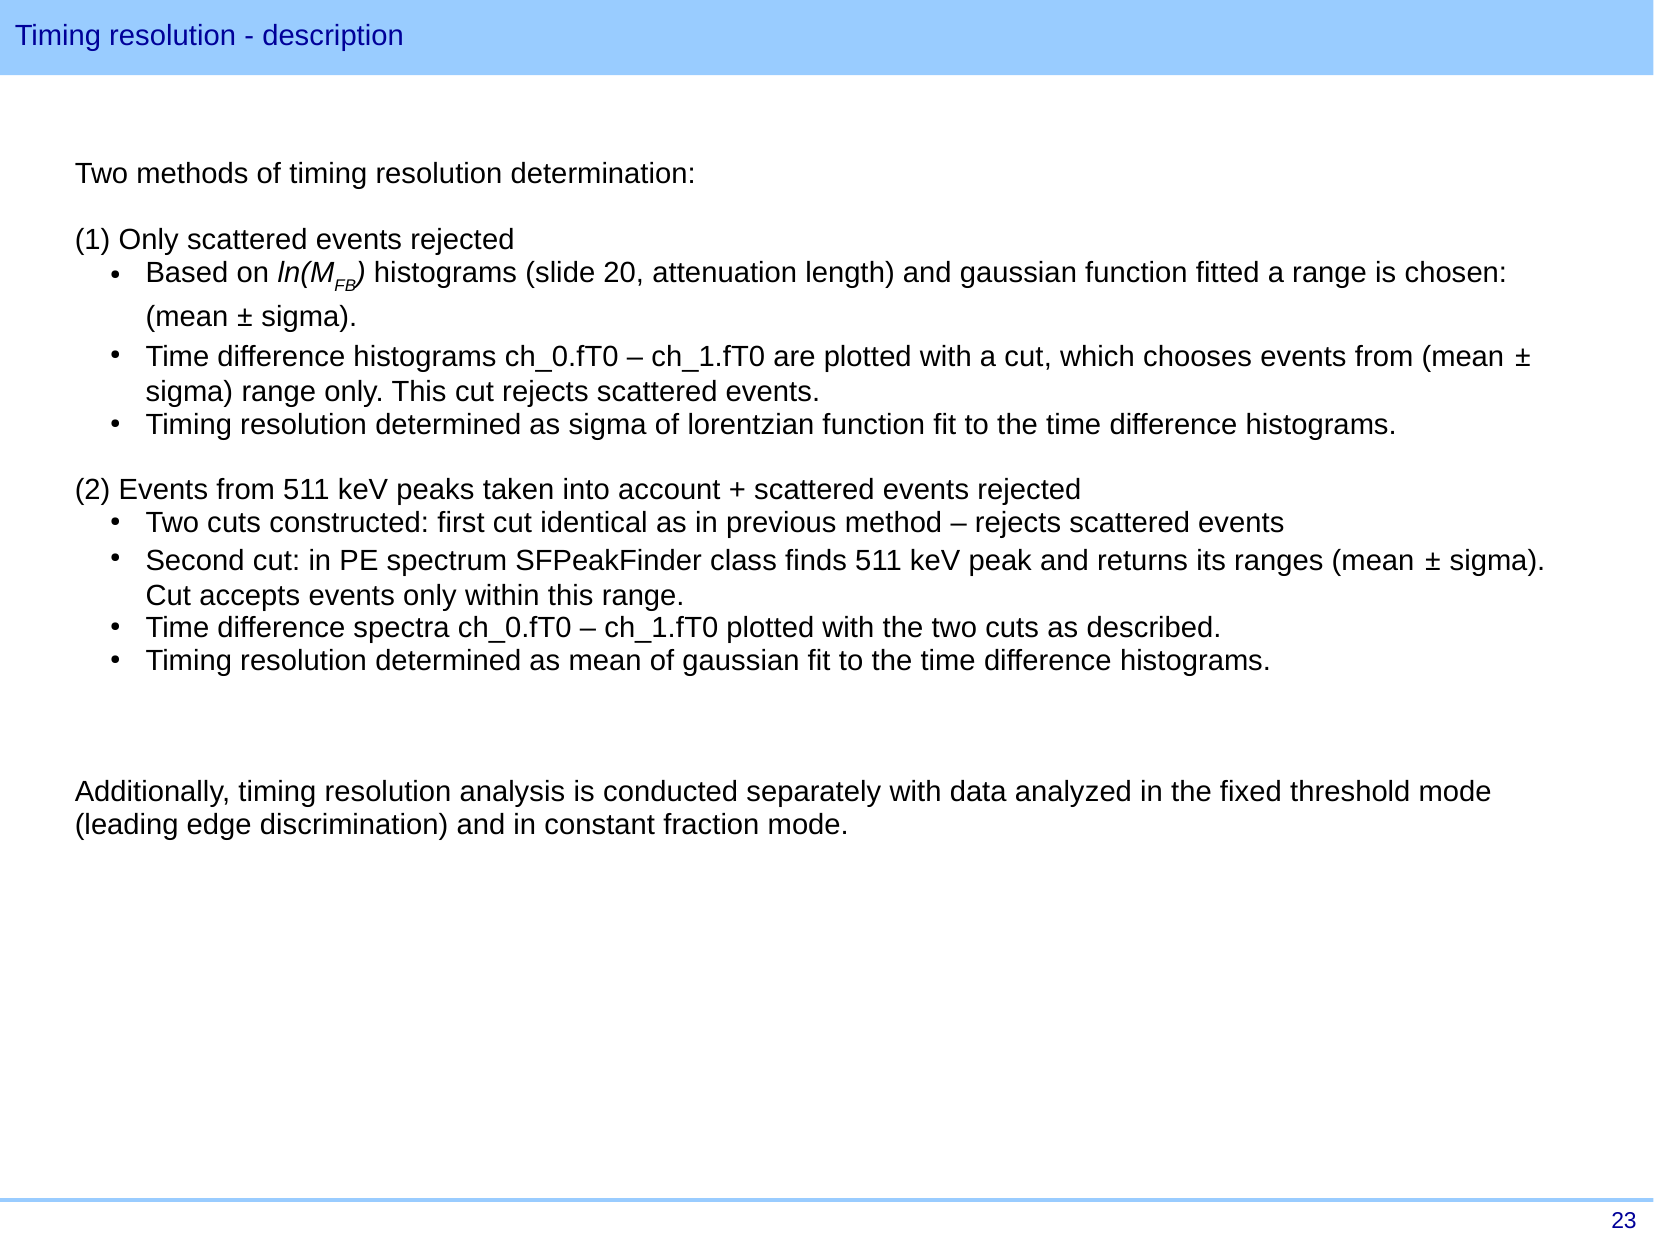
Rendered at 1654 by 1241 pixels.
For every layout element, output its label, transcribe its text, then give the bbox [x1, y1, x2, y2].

text_box 23 [1590, 1200, 1654, 1241]
text_box Two methods of timing resolution determination: (1) Only scattered events rejected Based on ln(MFB) histograms (slide 20, attenuation length) and gaussian function fitted a range is chosen: (mean ± sigma). Time difference histograms ch_0.fT0 – ch_1.fT0 are plotted with a cut, which chooses events from (mean ± sigma) range only. This cut rejects scattered events. Timing resolution determined as sigma of lorentzian function fit to the time difference histograms. (2) Events from 511 keV peaks taken into account + scattered events rejected Two cuts constructed: first cut identical as in previous method – rejects scattered events Second cut: in PE spectrum SFPeakFinder class finds 511 keV peak and returns its ranges (mean ± sigma). Cut accepts events only within this range. Time difference spectra ch_0.fT0 – ch_1.fT0 plotted with the two cuts as described. Timing resolution determined as mean of gaussian fit to the time difference histograms. Additionally, timing resolution analysis is conducted separately with data analyzed in the fixed threshold mode (leading edge discrimination) and in constant fraction mode. [60, 150, 1591, 831]
text_box [0, 0, 1654, 76]
text_box Timing resolution - description [0, 11, 1096, 60]
